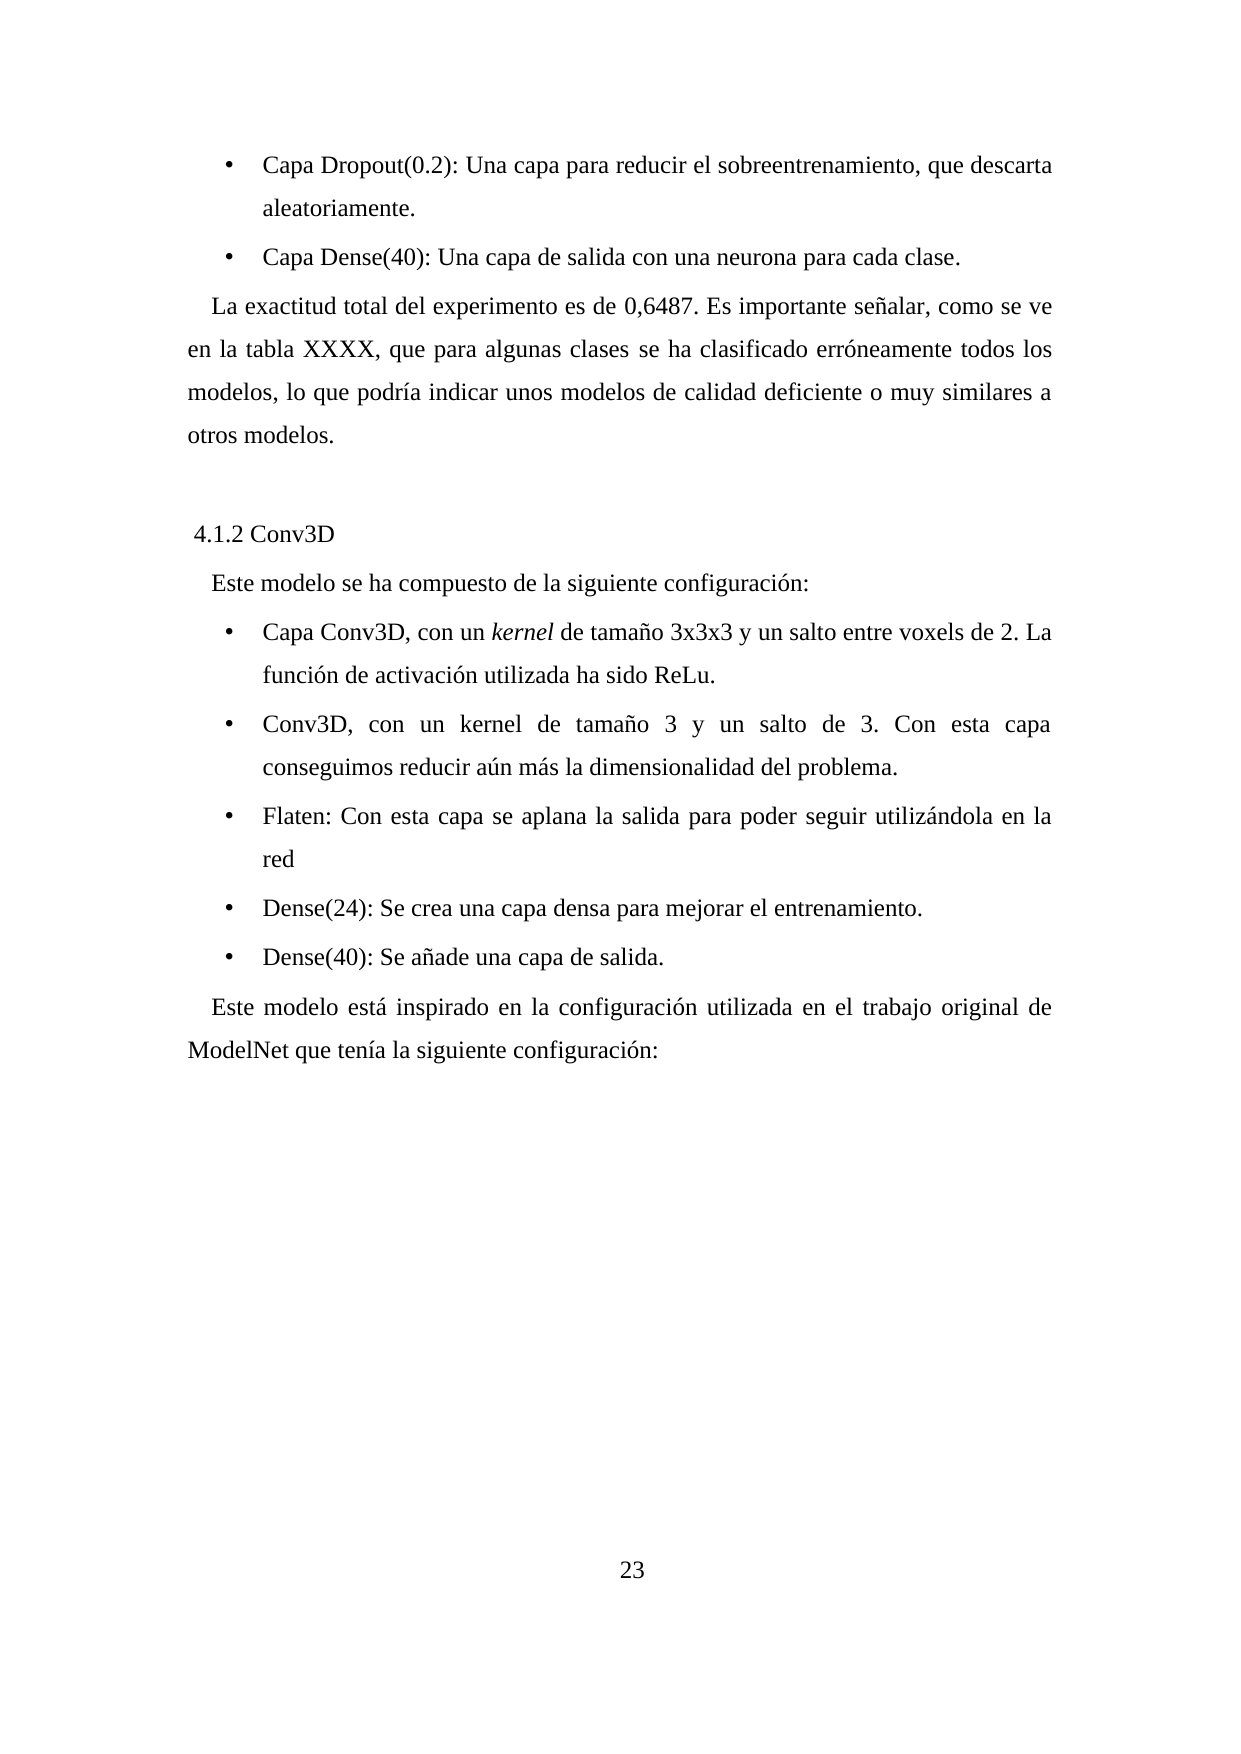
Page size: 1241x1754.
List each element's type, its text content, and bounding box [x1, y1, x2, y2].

subtitle Conv3D [187, 519, 1053, 547]
list Dense(40): Se añade una capa de salida. [225, 942, 1053, 971]
text Este modelo se ha compuesto de la siguiente configuración: [187, 568, 1053, 597]
list Conv3D, con un kernel de tamaño 3 y un salto de 3. Con esta capa conseguimos reducir aún más la dimensionalidad del problema. [225, 709, 1053, 781]
list Capa Dense(40): Una capa de salida con una neurona para cada clase. [225, 242, 1053, 271]
list Flaten: Con esta capa se aplana la salida para poder seguir utilizándola en la red [225, 801, 1053, 873]
text La exactitud total del experimento es de 0,6487. Es importante señalar, como se ve en la tabla XXXX, que para algunas clases se ha clasificado erróneamente todos los modelos, lo que podría indicar unos modelos de calidad deficiente o muy similares a otros modelos. [187, 291, 1053, 449]
list Capa Conv3D, con un kernel de tamaño 3x3x3 y un salto entre voxels de 2. La función de activación utilizada ha sido ReLu. [225, 617, 1053, 689]
text Este modelo está inspirado en la configuración utilizada en el trabajo original de ModelNet que tenía la siguiente configuración: [187, 992, 1053, 1063]
list Dense(24): Se crea una capa densa para mejorar el entrenamiento. [225, 893, 1053, 922]
list Capa Dropout(0.2): Una capa para reducir el sobreentrenamiento, que descarta aleatoriamente. [225, 150, 1053, 222]
